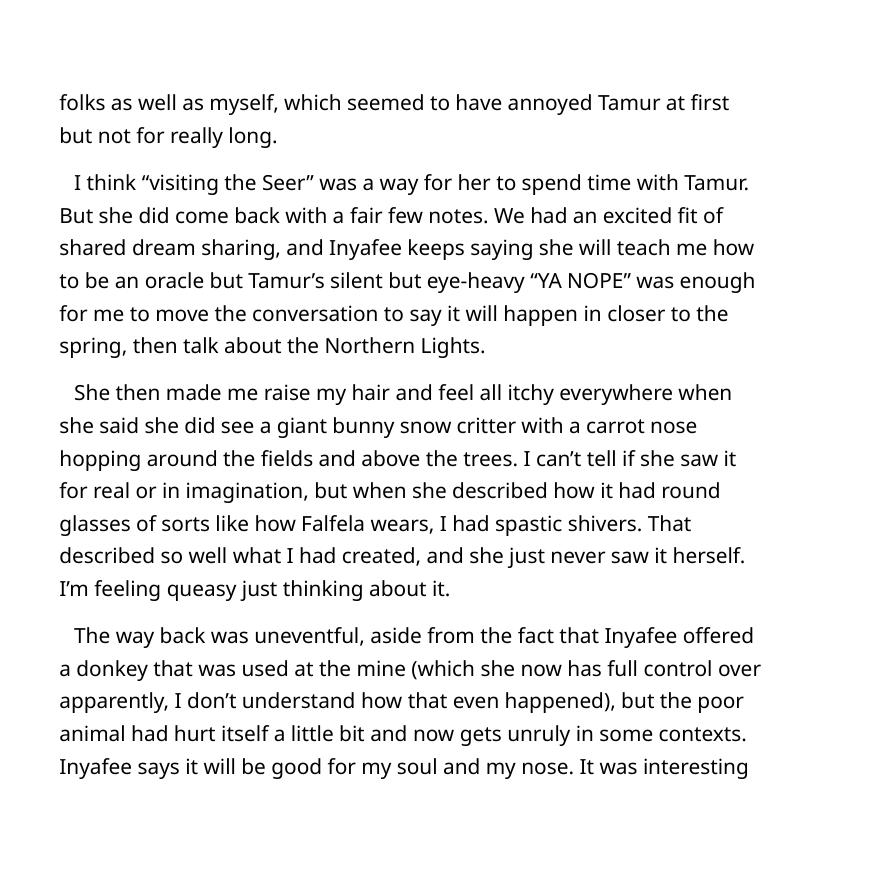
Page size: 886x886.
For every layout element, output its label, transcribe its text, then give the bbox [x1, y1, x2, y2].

text She then made me raise my hair and feel all itchy everywhere when she said she did see a giant bunny snow critter with a carrot nose hopping around the fields and above the trees. I can’t tell if she saw it for real or in imagination, but when she described how it had round glasses of sorts like how Falfela wears, I had spastic shivers. That described so well what I had created, and she just never saw it herself. I’m feeling queasy just thinking about it. [59, 378, 768, 603]
text folks as well as myself, which seemed to have annoyed Tamur at first but not for really long. [59, 88, 768, 149]
text The way back was uneventful, aside from the fact that Inyafee offered a donkey that was used at the mine (which she now has full control over apparently, I don’t understand how that even happened), but the poor animal had hurt itself a little bit and now gets unruly in some contexts. Inyafee says it will be good for my soul and my nose. It was interesting [59, 621, 768, 780]
text I think “visiting the Seer” was a way for her to spend time with Tamur. But she did come back with a fair few notes. We had an excited fit of shared dream sharing, and Inyafee keeps saying she will teach me how to be an oracle but Tamur’s silent but eye-heavy “YA NOPE” was enough for me to move the conversation to say it will happen in closer to the spring, then talk about the Northern Lights. [59, 168, 768, 360]
